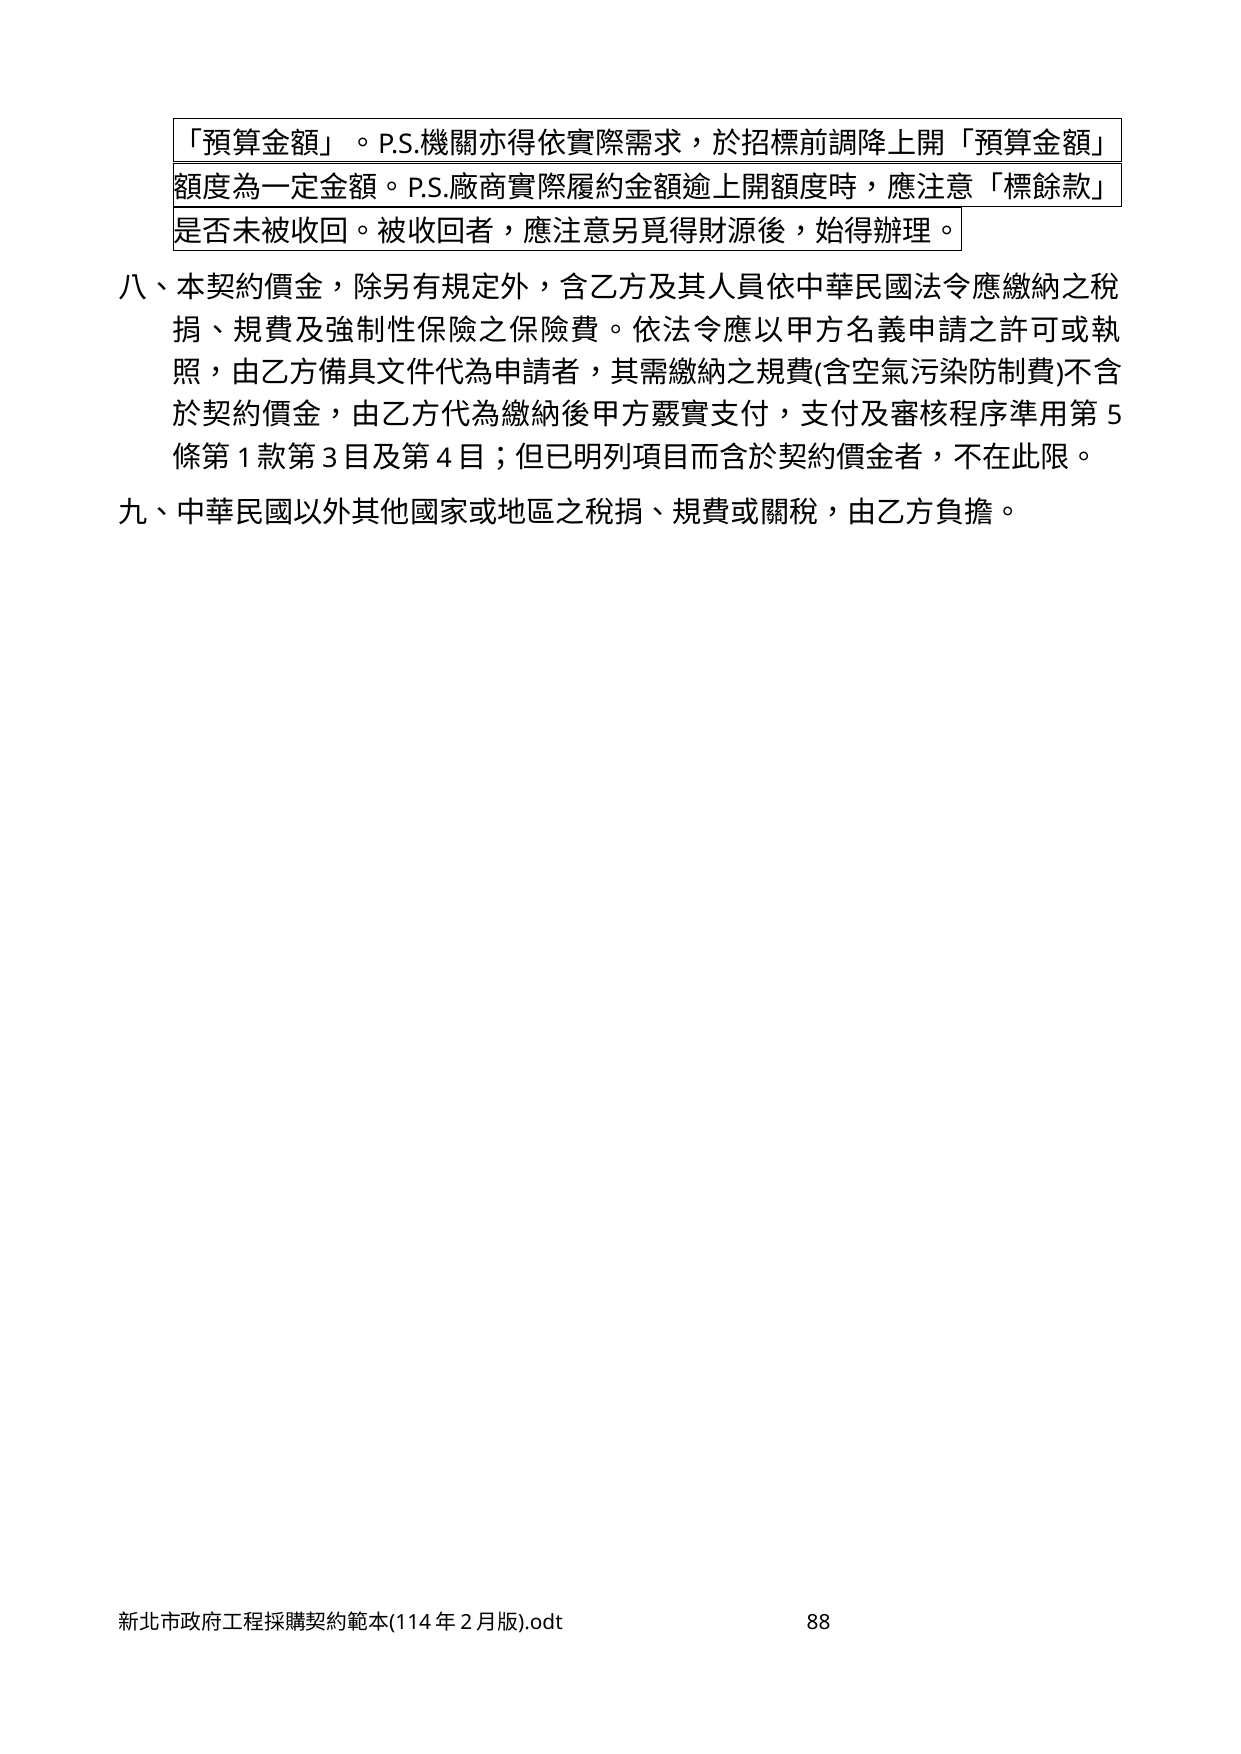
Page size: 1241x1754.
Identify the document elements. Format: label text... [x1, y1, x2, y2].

list [962, 207, 1122, 251]
list 本契約價金，除另有規定外，含乙方及其人員依中華民國法令應繳納之稅捐、規費及強制性保險之保險費。依法令應以甲方名義申請之許可或執照，由乙方備具文件代為申請者，其需繳納之規費(含空氣污染防制費)不含於契約價金，由乙方代為繳納後甲方覈實支付，支付及審核程序準用第5條第1款第3目及第4目；但已明列項目而含於契約價金者，不在此限。 [118, 264, 1122, 475]
list 中華民國以外其他國家或地區之稅捐、規費或關稅，由乙方負擔。 [118, 488, 1122, 530]
list 「預算金額」。P.S.機關亦得依實際需求，於招標前調降上開「預算金額」 [174, 119, 1121, 161]
list [118, 118, 173, 251]
list 是否未被收回。被收回者，應注意另覓得財源後，始得辦理。 [174, 208, 961, 250]
list 額度為一定金額。P.S.廠商實際履約金額逾上開額度時，應注意「標餘款」 [174, 164, 1121, 206]
